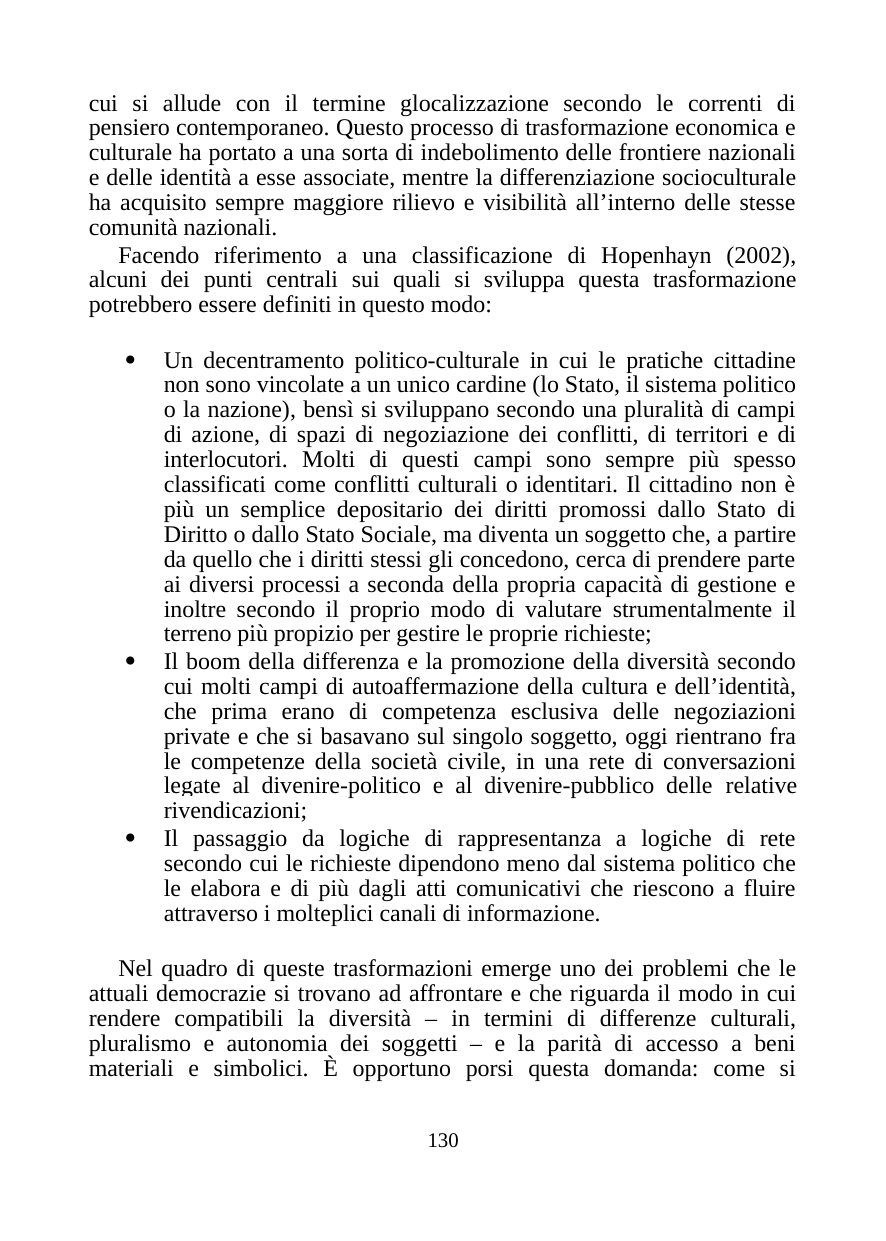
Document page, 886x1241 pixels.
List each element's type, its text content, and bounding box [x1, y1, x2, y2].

list Un decentramento politico-culturale in cui le pratiche cittadine non sono vincolate a un unico cardine (lo Stato, il sistema politico o la nazione), bensì si sviluppano secondo una pluralità di campi di azione, di spazi di negoziazione dei conflitti, di territori e di interlocutori. Molti di questi campi sono sempre più spesso classificati come conflitti culturali o identitari. Il cittadino non è più un semplice depositario dei diritti promossi dallo Stato di Diritto o dallo Stato Sociale, ma diventa un soggetto che, a partire da quello che i diritti stessi gli concedono, cerca di prendere parte ai diversi processi a seconda della propria capacità di gestione e inoltre secondo il proprio modo di valutare strumentalmente il terreno più propizio per gestire le proprie richieste; [126, 346, 797, 647]
text Nel quadro di queste trasformazioni emerge uno dei problemi che le attuali democrazie si trovano ad affrontare e che riguarda il modo in cui rendere compatibili la diversità – in termini di differenze culturali, pluralismo e autonomia dei soggetti – e la parità di accesso a beni materiali e simbolici. È opportuno porsi questa domanda: come si [88, 954, 797, 1081]
text cui si allude con il termine glocalizzazione secondo le correnti di pensiero contemporaneo. Questo processo di trasformazione economica e culturale ha portato a una sorta di indebolimento delle frontiere nazionali e delle identità a esse associate, mentre la differenziazione socioculturale ha acquisito sempre maggiore rilievo e visibilità all’interno delle stesse comunità nazionali. [88, 88, 797, 241]
text Facendo riferimento a una classificazione di Hopenhayn (2002), alcuni dei punti centrali sui quali si sviluppa questa trasformazione potrebbero essere definiti in questo modo: [88, 241, 797, 318]
list Il passaggio da logiche di rappresentanza a logiche di rete secondo cui le richieste dipendono meno dal sistema politico che le elabora e di più dagli atti comunicativi che riescono a fluire attraverso i molteplici canali di informazione. [126, 824, 797, 926]
list Il boom della differenza e la promozione della diversità secondo cui molti campi di autoaffermazione della cultura e dell’identità, che prima erano di competenza esclusiva delle negoziazioni private e che si basavano sul singolo soggetto, oggi rientrano fra le competenze della società civile, in una rete di conversazioni legate al divenire-politico e al divenire-pubblico delle relative rivendicazioni; [126, 647, 797, 824]
